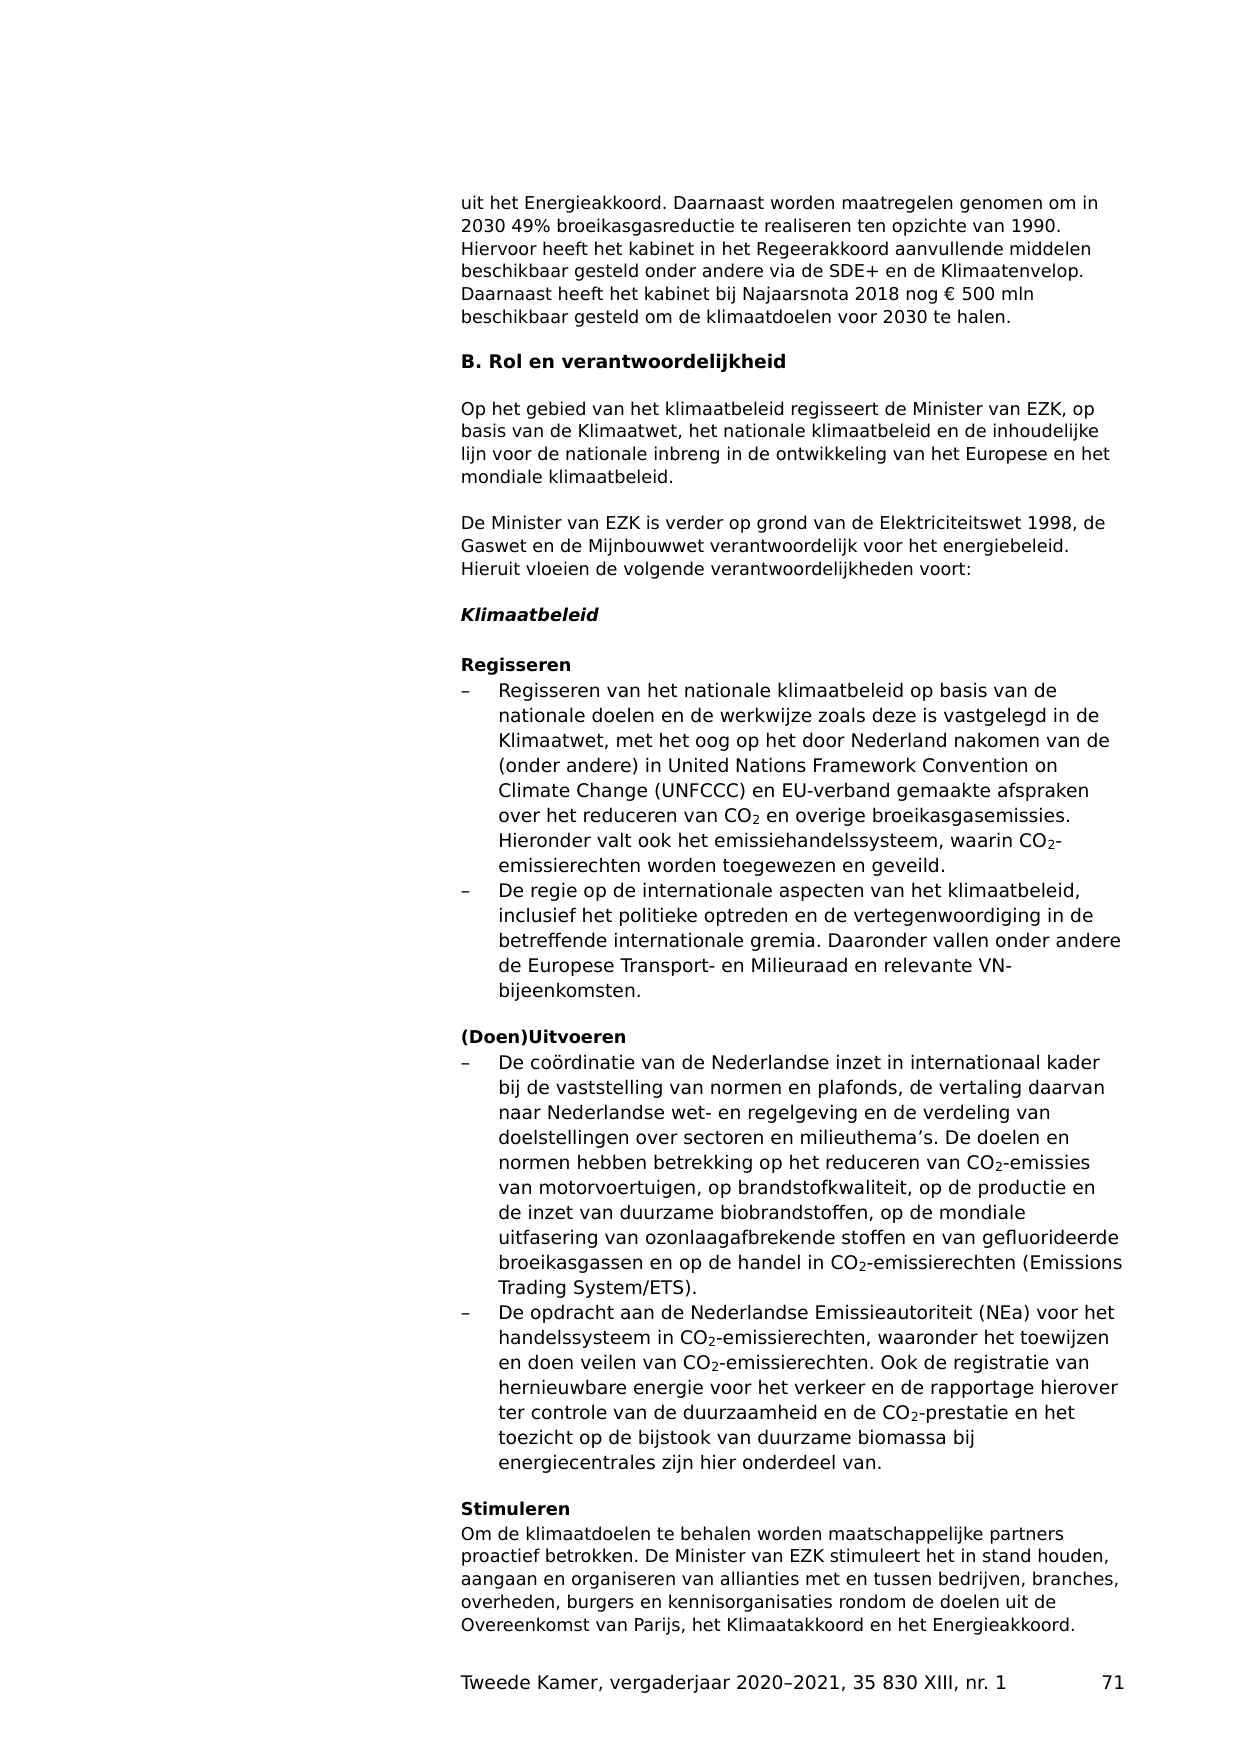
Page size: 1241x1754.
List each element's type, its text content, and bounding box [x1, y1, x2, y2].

text Regisseren [461, 653, 1125, 676]
text uit het Energieakkoord. Daarnaast worden maatregelen genomen om in 2030 49% broeikasgasreductie te realiseren ten opzichte van 1990. Hiervoor heeft het kabinet in het Regeerakkoord aanvullende middelen beschikbaar gesteld onder andere via de SDE+ en de Klimaatenvelop. Daarnaast heeft het kabinet bij Najaarsnota 2018 nog € 500 mln beschikbaar gesteld om de klimaatdoelen voor 2030 te halen. [461, 191, 1125, 328]
text Stimuleren [461, 1497, 1125, 1519]
list De regie op de internationale aspecten van het klimaatbeleid, inclusief het politieke optreden en de vertegenwoordiging in de betreffende internationale gremia. Daaronder vallen onder andere de Europese Transport- en Milieuraad en relevante VN-bijeenkomsten. [461, 878, 1125, 1003]
list Regisseren van het nationale klimaatbeleid op basis van de nationale doelen en de werkwijze zoals deze is vastgelegd in de Klimaatwet, met het oog op het door Nederland nakomen van de (onder andere) in United Nations Framework Convention on Climate Change (UNFCCC) en EU-verband gemaakte afspraken over het reduceren van CO2 en overige broeikasgasemissies. Hieronder valt ook het emissiehandelssysteem, waarin CO2-emissierechten worden toegewezen en geveild. [461, 678, 1125, 878]
text Op het gebied van het klimaatbeleid regisseert de Minister van EZK, op basis van de Klimaatwet, het nationale klimaatbeleid en de inhoudelijke lijn voor de nationale inbreng in de ontwikkeling van het Europese en het mondiale klimaatbeleid. [461, 397, 1125, 488]
text De Minister van EZK is verder op grond van de Elektriciteitswet 1998, de Gaswet en de Mijnbouwwet verantwoordelijk voor het energiebeleid. Hieruit vloeien de volgende verantwoordelijkheden voort: [461, 511, 1125, 580]
list De opdracht aan de Nederlandse Emissieautoriteit (NEa) voor het handelssysteem in CO2-emissierechten, waaronder het toewijzen en doen veilen van CO2-emissierechten. Ook de registratie van hernieuwbare energie voor het verkeer en de rapportage hierover ter controle van de duurzaamheid en de CO2-prestatie en het toezicht op de bijstook van duurzame biomassa bij energiecentrales zijn hier onderdeel van. [461, 1300, 1125, 1475]
list De coördinatie van de Nederlandse inzet in internationaal kader bij de vaststelling van normen en plafonds, de vertaling daarvan naar Nederlandse wet- en regelgeving en de verdeling van doelstellingen over sectoren en milieuthema’s. De doelen en normen hebben betrekking op het reduceren van CO2-emissies van motorvoertuigen, op brandstofkwaliteit, op de productie en de inzet van duurzame biobrandstoffen, op de mondiale uitfasering van ozonlaagafbrekende stoffen en van gefluorideerde broeikasgassen en op de handel in CO2-emissierechten (Emissions Trading System/ETS). [461, 1050, 1125, 1300]
text Klimaatbeleid [461, 603, 1125, 626]
title B. Rol en verantwoordelijkheid [461, 351, 1125, 373]
text (Doen)Uitvoeren [461, 1025, 1125, 1048]
text Om de klimaatdoelen te behalen worden maatschappelijke partners proactief betrokken. De Minister van EZK stimuleert het in stand houden, aangaan en organiseren van allianties met en tussen bedrijven, branches, overheden, burgers en kennisorganisaties rondom de doelen uit de Overeenkomst van Parijs, het Klimaatakkoord en het Energieakkoord. [461, 1522, 1125, 1636]
